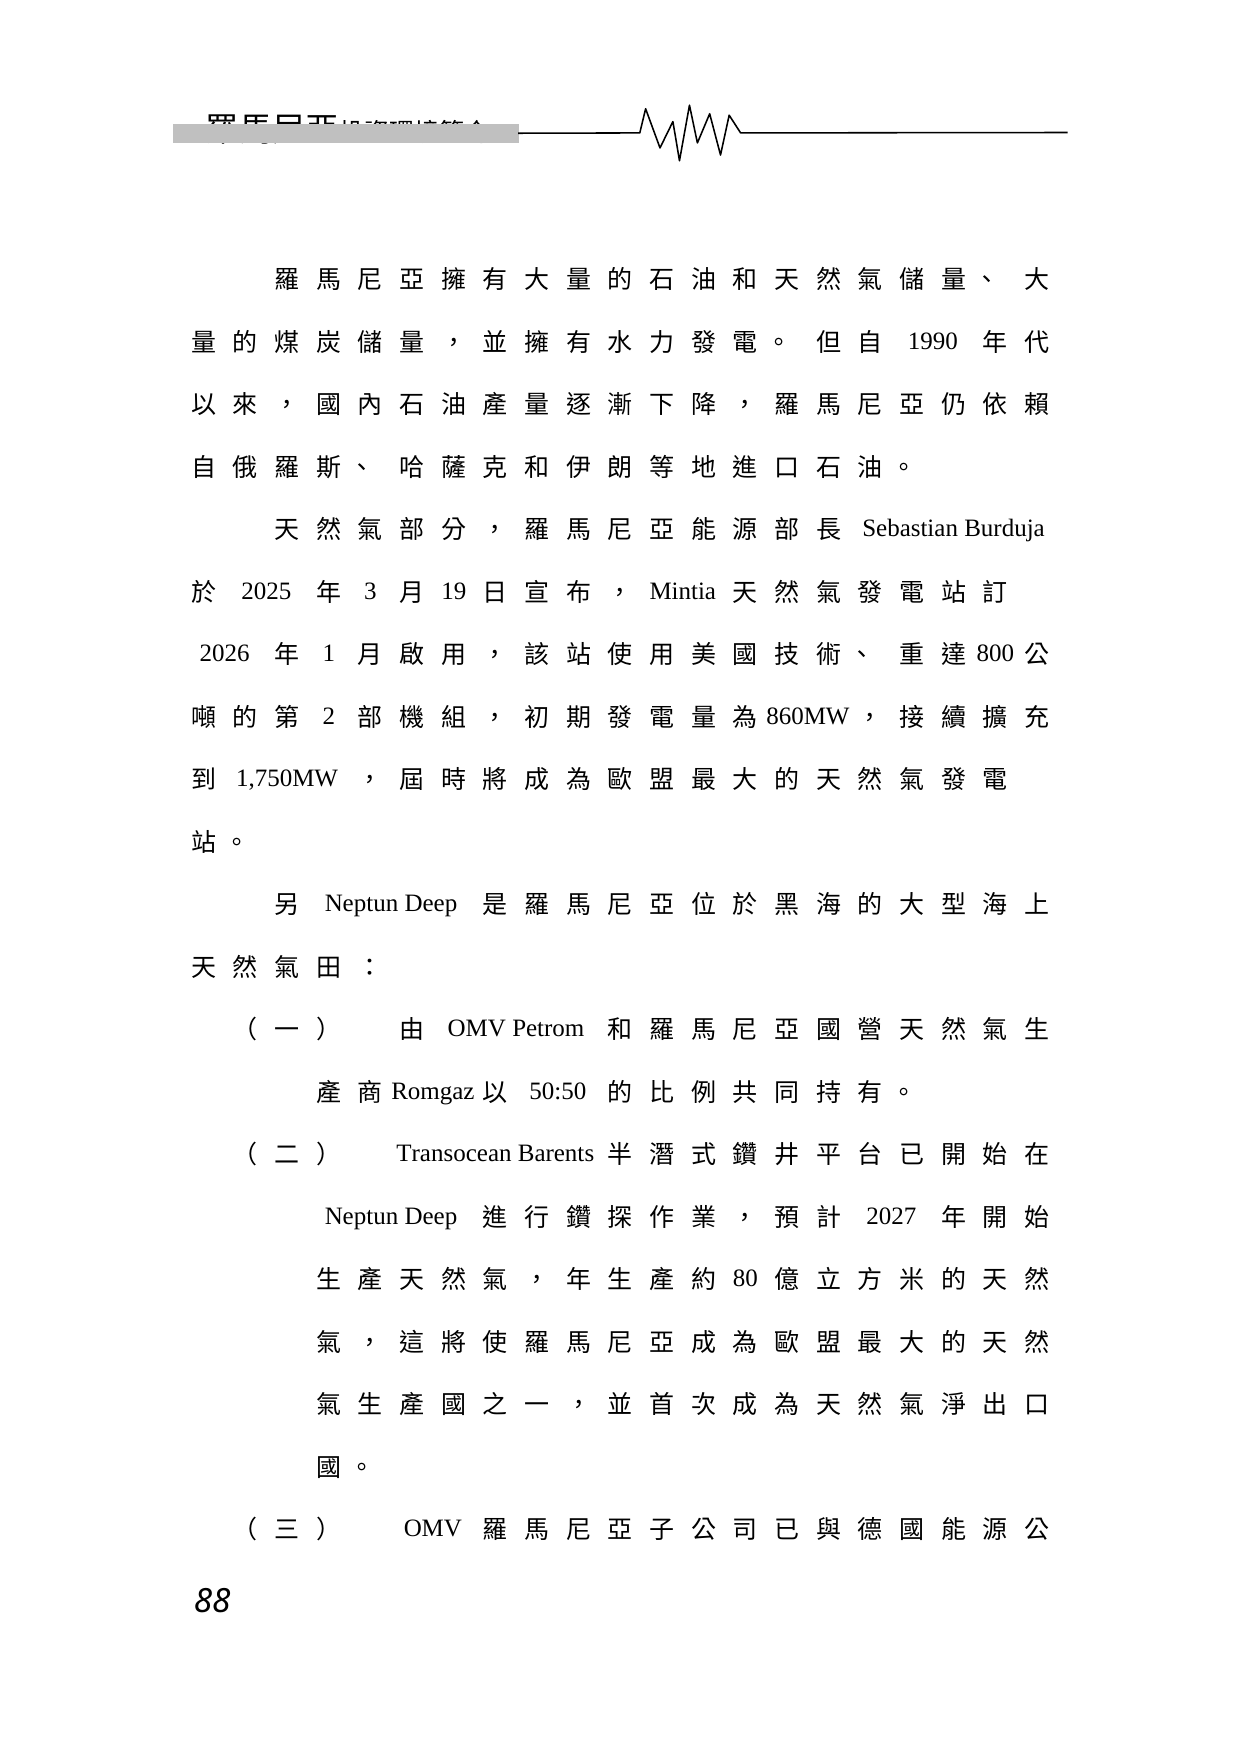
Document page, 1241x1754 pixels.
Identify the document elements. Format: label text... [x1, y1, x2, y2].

text （一） 由OMV Petrom和羅馬尼亞國營天然氣生產商Romgaz以50:50的比例共同持有。 [207, 986, 1058, 1111]
text 另Neptun Deep是羅馬尼亞位於黑海的大型海上天然氣田： [183, 861, 1058, 986]
text 羅馬尼亞擁有大量的石油和天然氣儲量、大量的煤炭儲量，並擁有水力發電。但自1990年代以來，國內石油產量逐漸下降，羅馬尼亞仍依賴自俄羅斯、哈薩克和伊朗等地進口石油。 [183, 236, 1058, 486]
text 天然氣部分，羅馬尼亞能源部長Sebastian Burduja於2025年3月19日宣布，Mintia天然氣發電站訂2026年1月啟用，該站使用美國技術、重達800公噸的第2部機組，初期發電量為860MW，接續擴充到1,750MW，屆時將成為歐盟最大的天然氣發電站。 [183, 486, 1058, 861]
text （二） Transocean Barents半潛式鑽井平台已開始在Neptun Deep進行鑽探作業，預計2027年開始生產天然氣，年生產約80億立方米的天然氣，這將使羅馬尼亞成為歐盟最大的天然氣生產國之一，並首次成為天然氣淨出口國。 [207, 1111, 1058, 1486]
text （三） OMV羅馬尼亞子公司已與德國能源公 [207, 1486, 1058, 1549]
